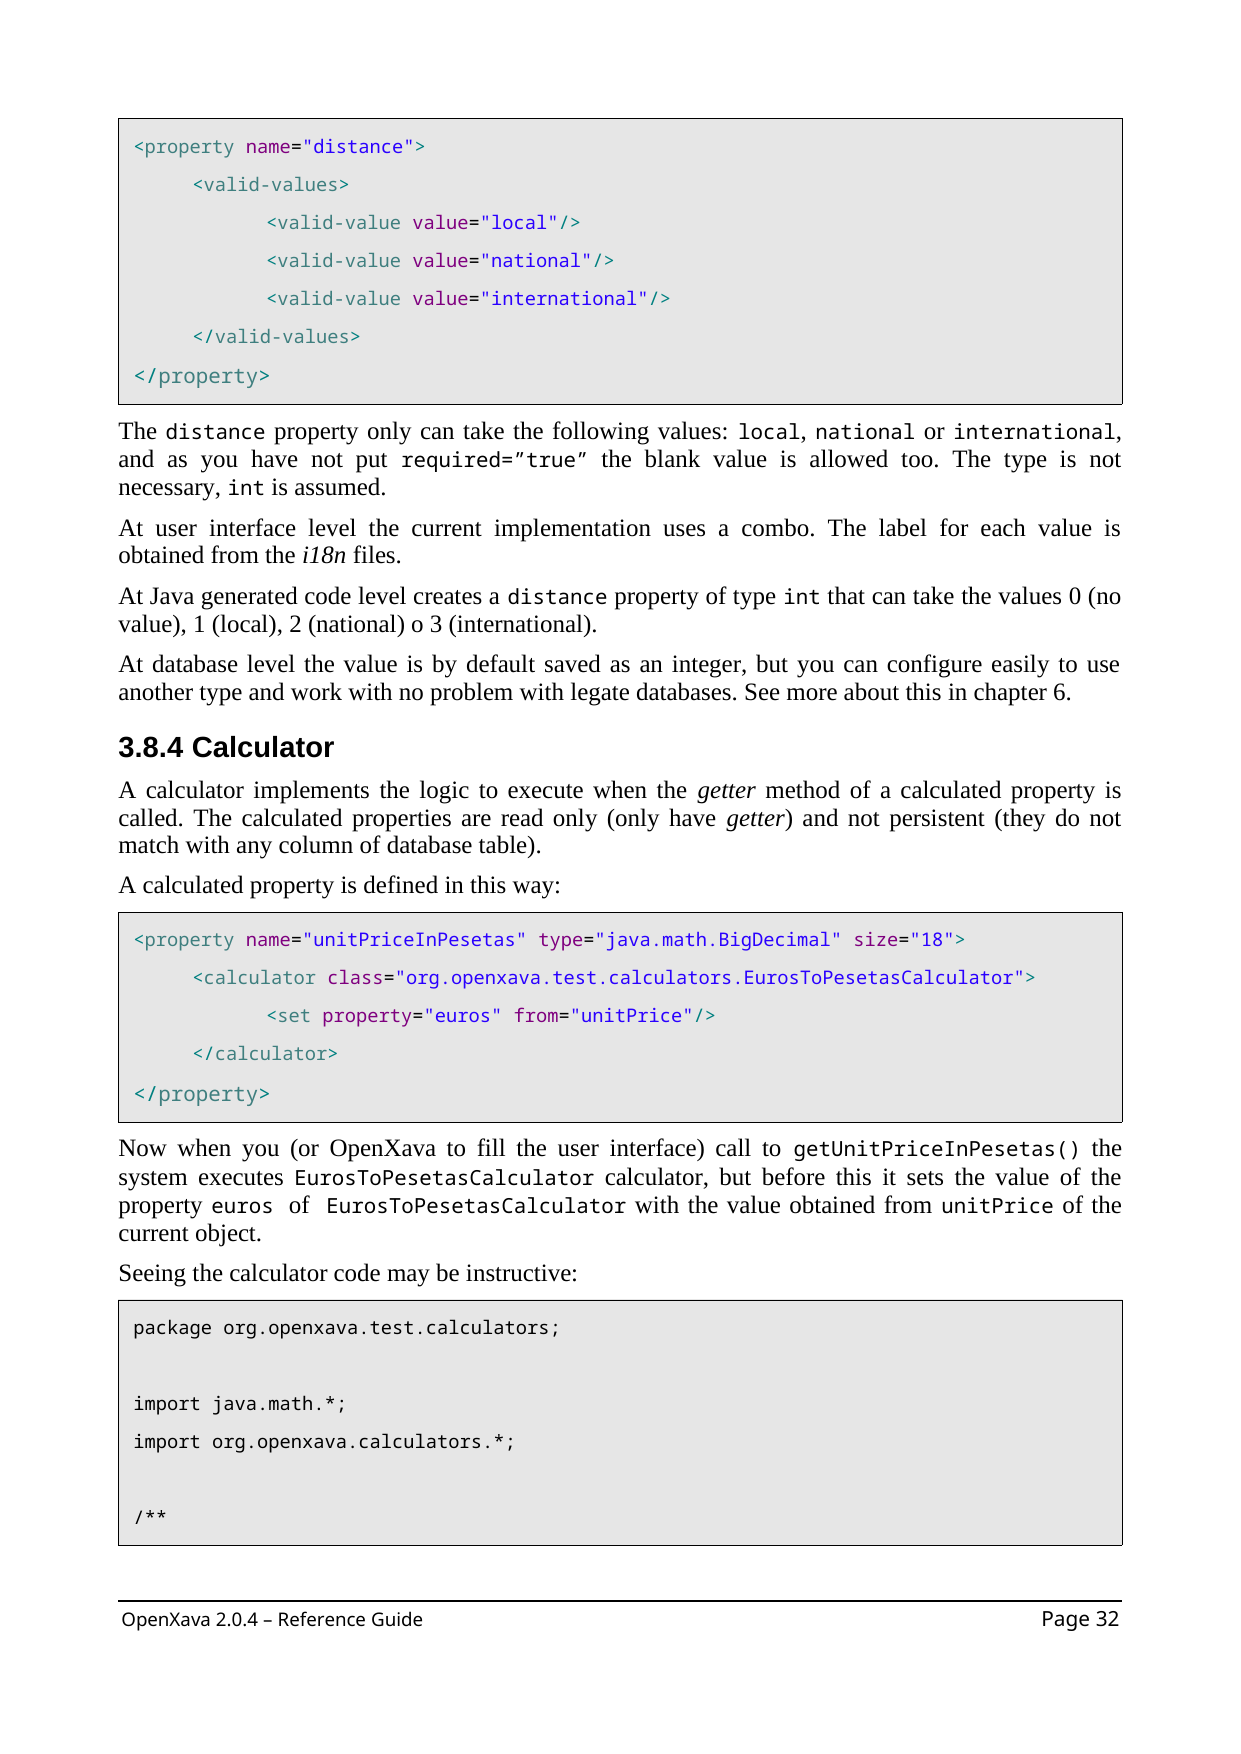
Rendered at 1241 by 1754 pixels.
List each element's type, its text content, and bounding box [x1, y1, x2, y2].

text <calculator class="org.openxava.test.calculators.EurosToPesetasCalculator"> [119, 950, 1122, 988]
text package org.openxava.test.calculators; [119, 1301, 1122, 1337]
text At Java generated code level creates a distance property of type int that can take the values 0 (no value), 1 (local), 2 (national) o 3 (international). [118, 582, 1122, 638]
text import java.math.*; [119, 1376, 1122, 1413]
text <valid-value value="local"/> [119, 194, 1122, 232]
text </property> [119, 1064, 1122, 1122]
text <property name="unitPriceInPesetas" type="java.math.BigDecimal" size="18"> [119, 913, 1122, 950]
text Now when you (or OpenXava to fill the user interface) call to getUnitPriceInPesetas() the system executes EurosToPesetasCalculator calculator, but before this it sets the value of the property euros of EurosToPesetasCalculator with the value obtained from unitPrice of the current object. [118, 1134, 1122, 1247]
text The distance property only can take the following values: local, national or international, and as you have not put required=”true” the blank value is allowed too. The type is not necessary, int is assumed. [118, 417, 1122, 501]
text /** [119, 1489, 1122, 1545]
text </property> [119, 346, 1122, 404]
text At user interface level the current implementation uses a combo. The label for each value is obtained from the i18n files. [118, 514, 1122, 569]
text <property name="distance"> [119, 119, 1122, 156]
text <valid-value value="national"/> [119, 232, 1122, 270]
subtitle Calculator [118, 731, 1122, 763]
text import org.openxava.calculators.*; [119, 1413, 1122, 1452]
text </calculator> [119, 1026, 1122, 1064]
text <valid-values> [119, 156, 1122, 194]
text A calculated property is defined in this way: [118, 872, 1122, 899]
text <valid-value value="international"/> [119, 270, 1122, 308]
text Seeing the calculator code may be instructive: [118, 1259, 1122, 1287]
text A calculator implements the logic to execute when the getter method of a calculated property is called. The calculated properties are read only (only have getter) and not persistent (they do not match with any column of database table). [118, 776, 1122, 859]
text <set property="euros" from="unitPrice"/> [119, 988, 1122, 1026]
text At database level the value is by default saved as an integer, but you can configure easily to use another type and work with no problem with legate databases. See more about this in chapter 6. [118, 650, 1122, 706]
text </valid-values> [119, 308, 1122, 346]
